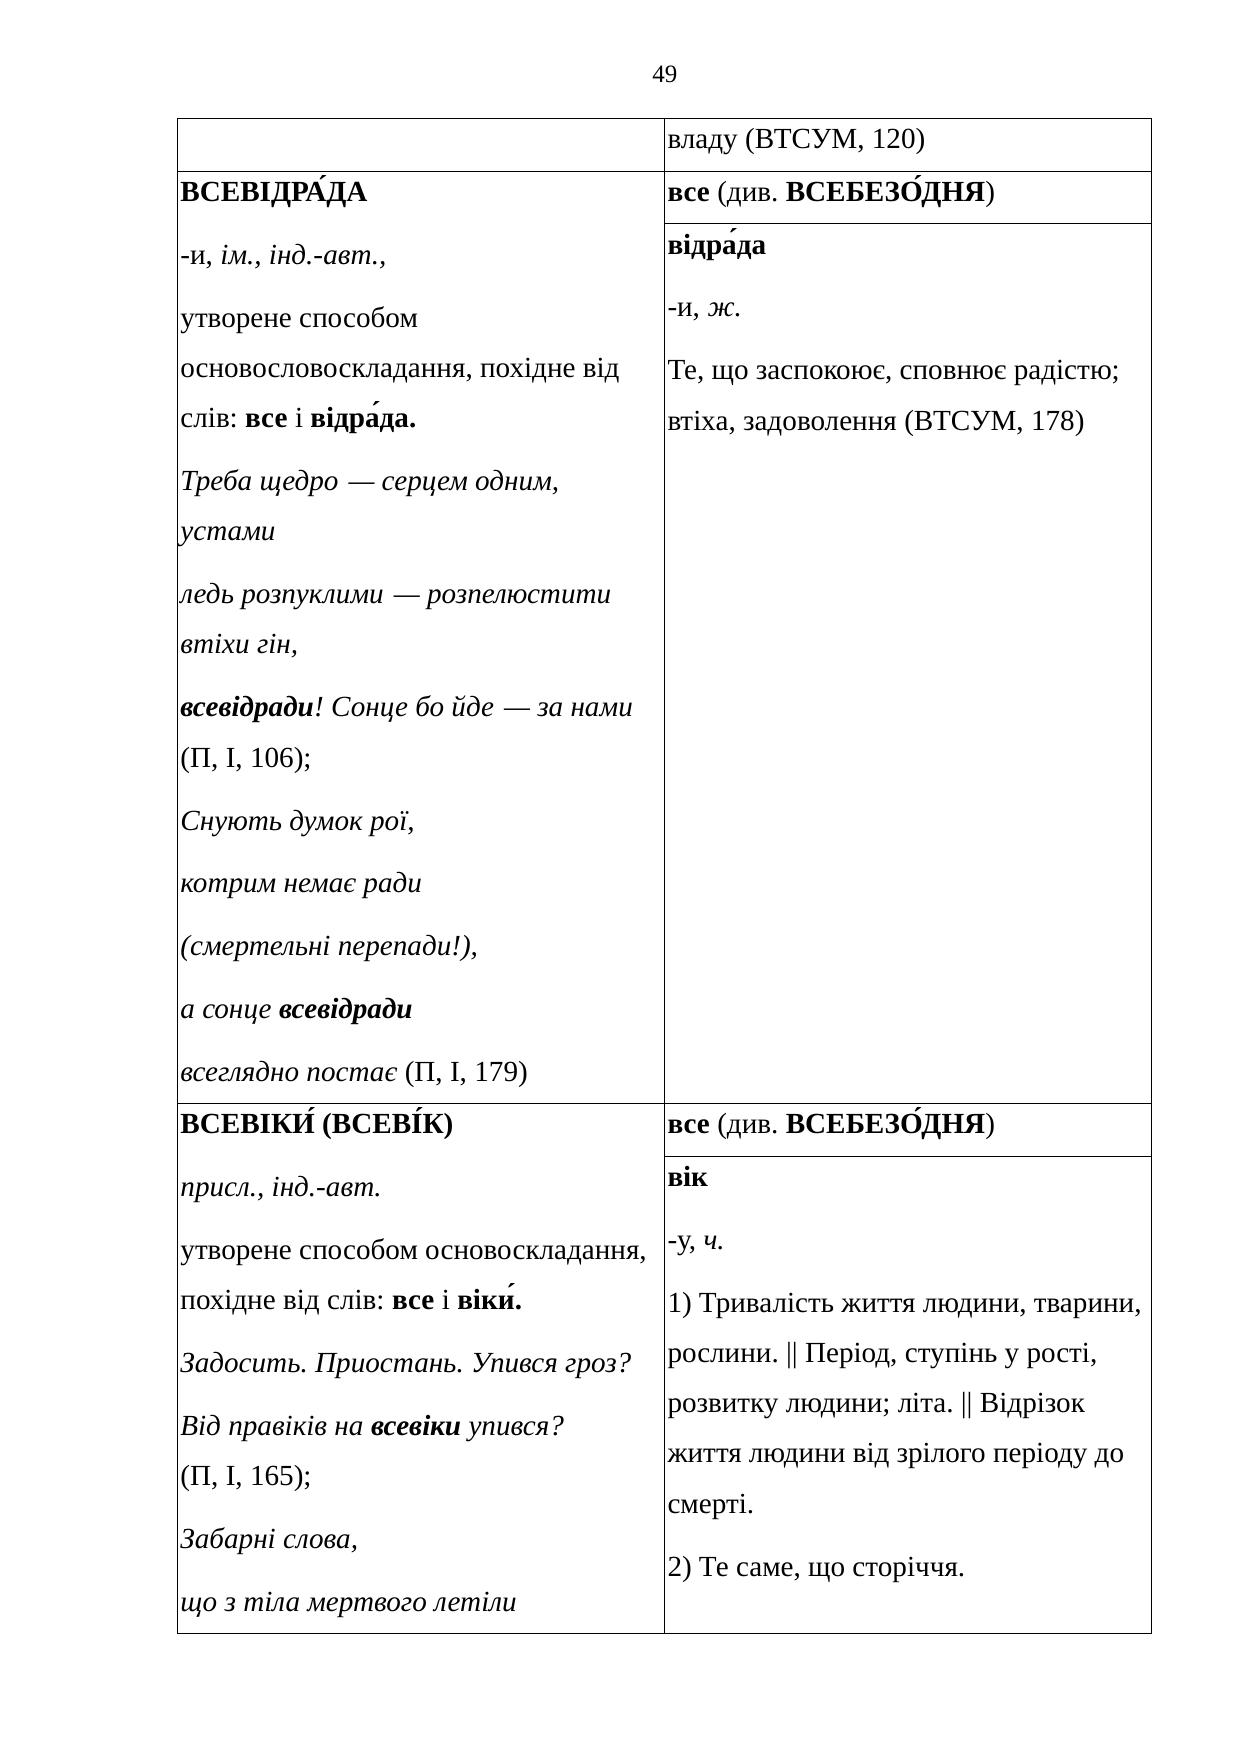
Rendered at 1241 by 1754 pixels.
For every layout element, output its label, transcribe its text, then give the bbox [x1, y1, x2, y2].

table_cell [178, 119, 664, 171]
table_cell відра́да -и, ж. Те, що заспокоює, сповнює радістю; втіха, задоволення (ВТСУМ, 178) [665, 224, 1151, 1103]
table_cell ВСЕВІДРА́ДА -и, ім., інд.-авт., утворене способом основословоскладання, похідне від слів: все і відра́да. Треба щедро — серцем одним, устами ледь розпуклими — розпелюстити втіхи гін, всевідради! Сонце бо йде — за нами (П, І, 106); Снують думок рої, котрим немає ради (смертельні перепади!), а сонце всевідради всеглядно постає (П, І, 179) [178, 172, 664, 1103]
table_cell ВСЕВІКИ́ (ВСЕВІ́К) присл., інд.-авт. утворене способом основоскладання, похідне від слів: все і віки́. Задосить. Приостань. Упився гроз? Від правіків на всевіки упився? (П, І, 165); Забарні слова, що з тіла мертвого летіли [178, 1104, 664, 1633]
table_cell вік -у, ч. 1) Тривалість життя людини, тварини, рослини. || Період, ступінь у рості, розвитку людини; літа. || Відрізок життя людини від зрілого періоду до смерті. 2) Те саме, що сторіччя. [665, 1157, 1151, 1633]
table_cell владу (ВТСУМ, 120) [665, 119, 1151, 171]
table_cell все (див. ВСЕБЕЗО́ДНЯ) [665, 172, 1151, 223]
table_cell все (див. ВСЕБЕЗО́ДНЯ) [665, 1104, 1151, 1156]
